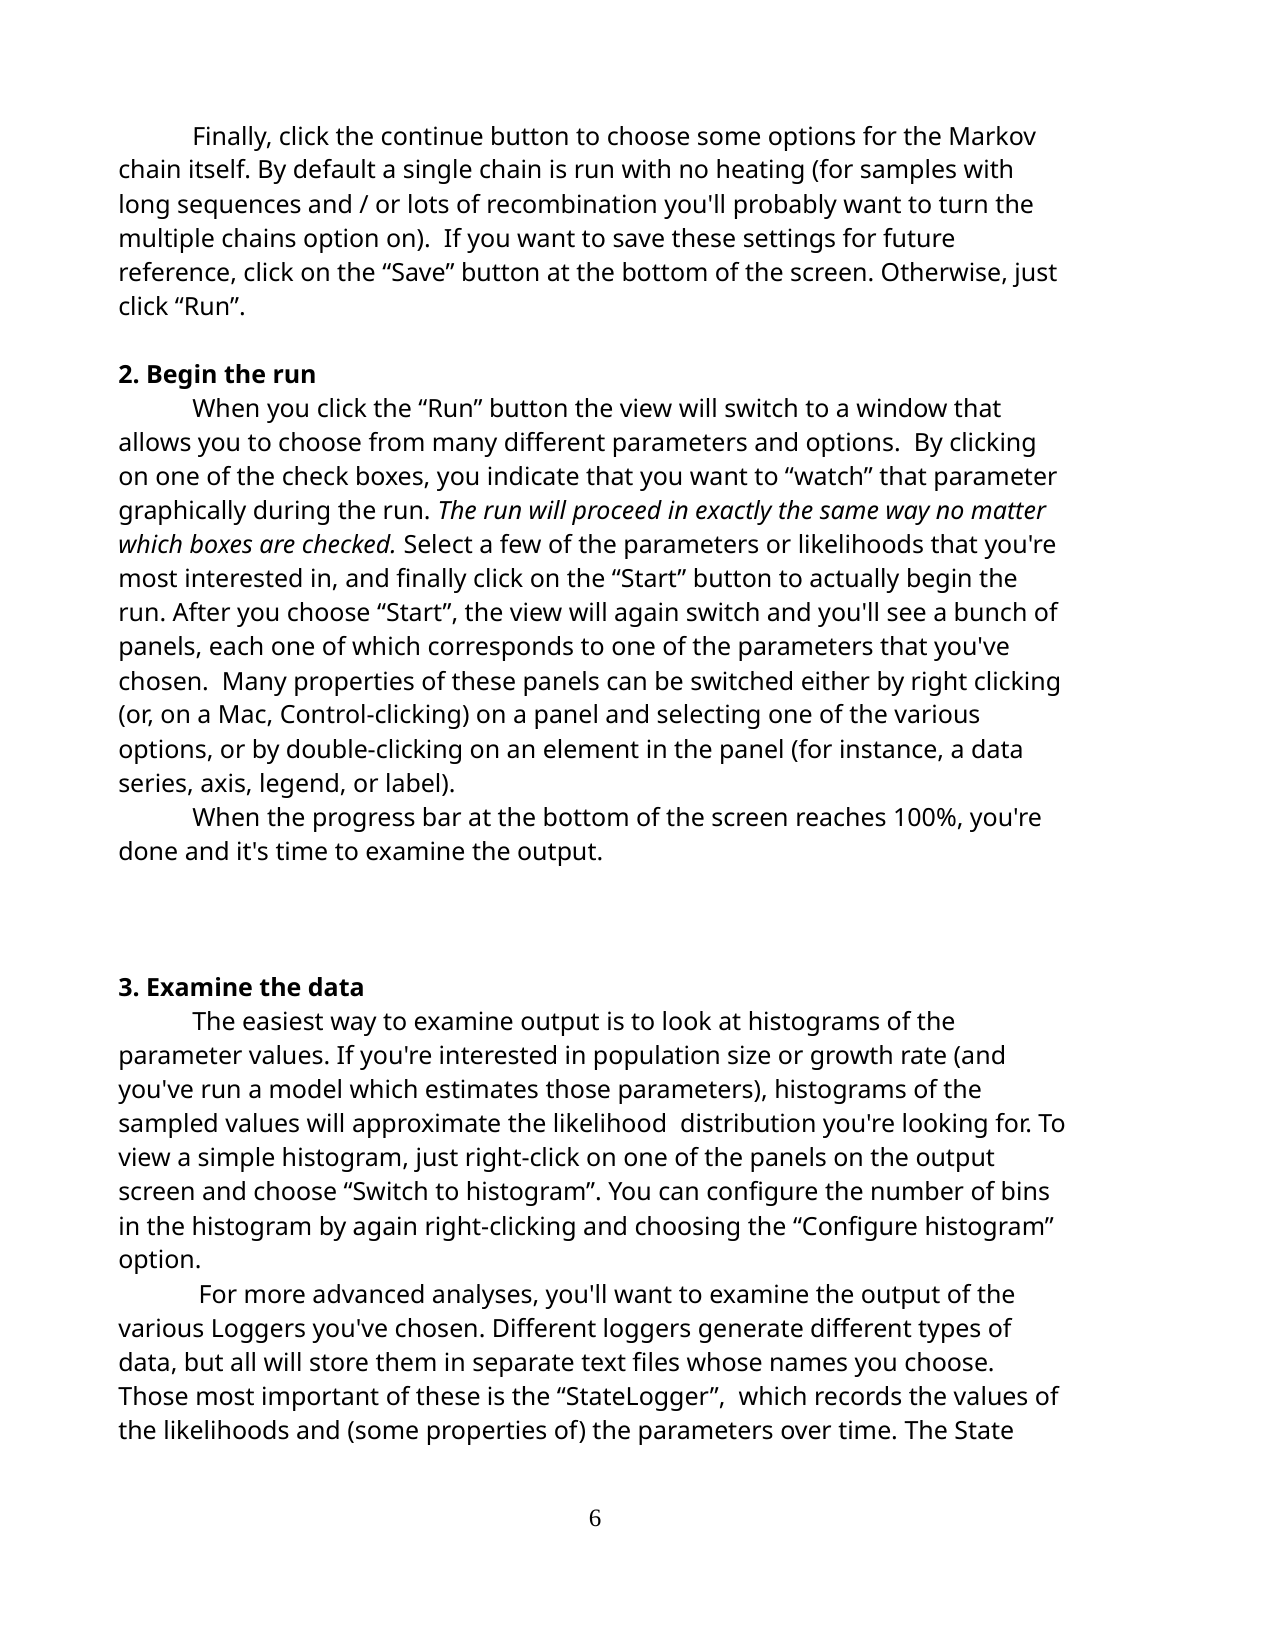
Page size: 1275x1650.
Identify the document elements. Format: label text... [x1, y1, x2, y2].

text When the progress bar at the bottom of the screen reaches 100%, you're done and it's time to examine the output. [118, 799, 1071, 867]
text For more advanced analyses, you'll want to examine the output of the various Loggers you've chosen. Different loggers generate different types of data, but all will store them in separate text files whose names you choose. Those most important of these is the “StateLogger”, which records the values of the likelihoods and (some properties of) the parameters over time. The State [118, 1276, 1071, 1447]
text When you click the “Run” button the view will switch to a window that allows you to choose from many different parameters and options. By clicking on one of the check boxes, you indicate that you want to “watch” that parameter graphically during the run. The run will proceed in exactly the same way no matter which boxes are checked. Select a few of the parameters or likelihoods that you're most interested in, and finally click on the “Start” button to actually begin the run. After you choose “Start”, the view will again switch and you'll see a bunch of panels, each one of which corresponds to one of the parameters that you've chosen. Many properties of these panels can be switched either by right clicking (or, on a Mac, Control-clicking) on a panel and selecting one of the various options, or by double-clicking on an element in the panel (for instance, a data series, axis, legend, or label). [118, 391, 1071, 799]
text 2. Begin the run [118, 357, 1071, 391]
text The easiest way to examine output is to look at histograms of the parameter values. If you're interested in population size or growth rate (and you've run a model which estimates those parameters), histograms of the sampled values will approximate the likelihood distribution you're looking for. To view a simple histogram, just right-click on one of the panels on the output screen and choose “Switch to histogram”. You can configure the number of bins in the histogram by again right-clicking and choosing the “Configure histogram” option. [118, 1004, 1071, 1276]
text 3. Examine the data [118, 970, 1071, 1004]
text Finally, click the continue button to choose some options for the Markov chain itself. By default a single chain is run with no heating (for samples with long sequences and / or lots of recombination you'll probably want to turn the multiple chains option on). If you want to save these settings for future reference, click on the “Save” button at the bottom of the screen. Otherwise, just click “Run”. [118, 118, 1071, 322]
